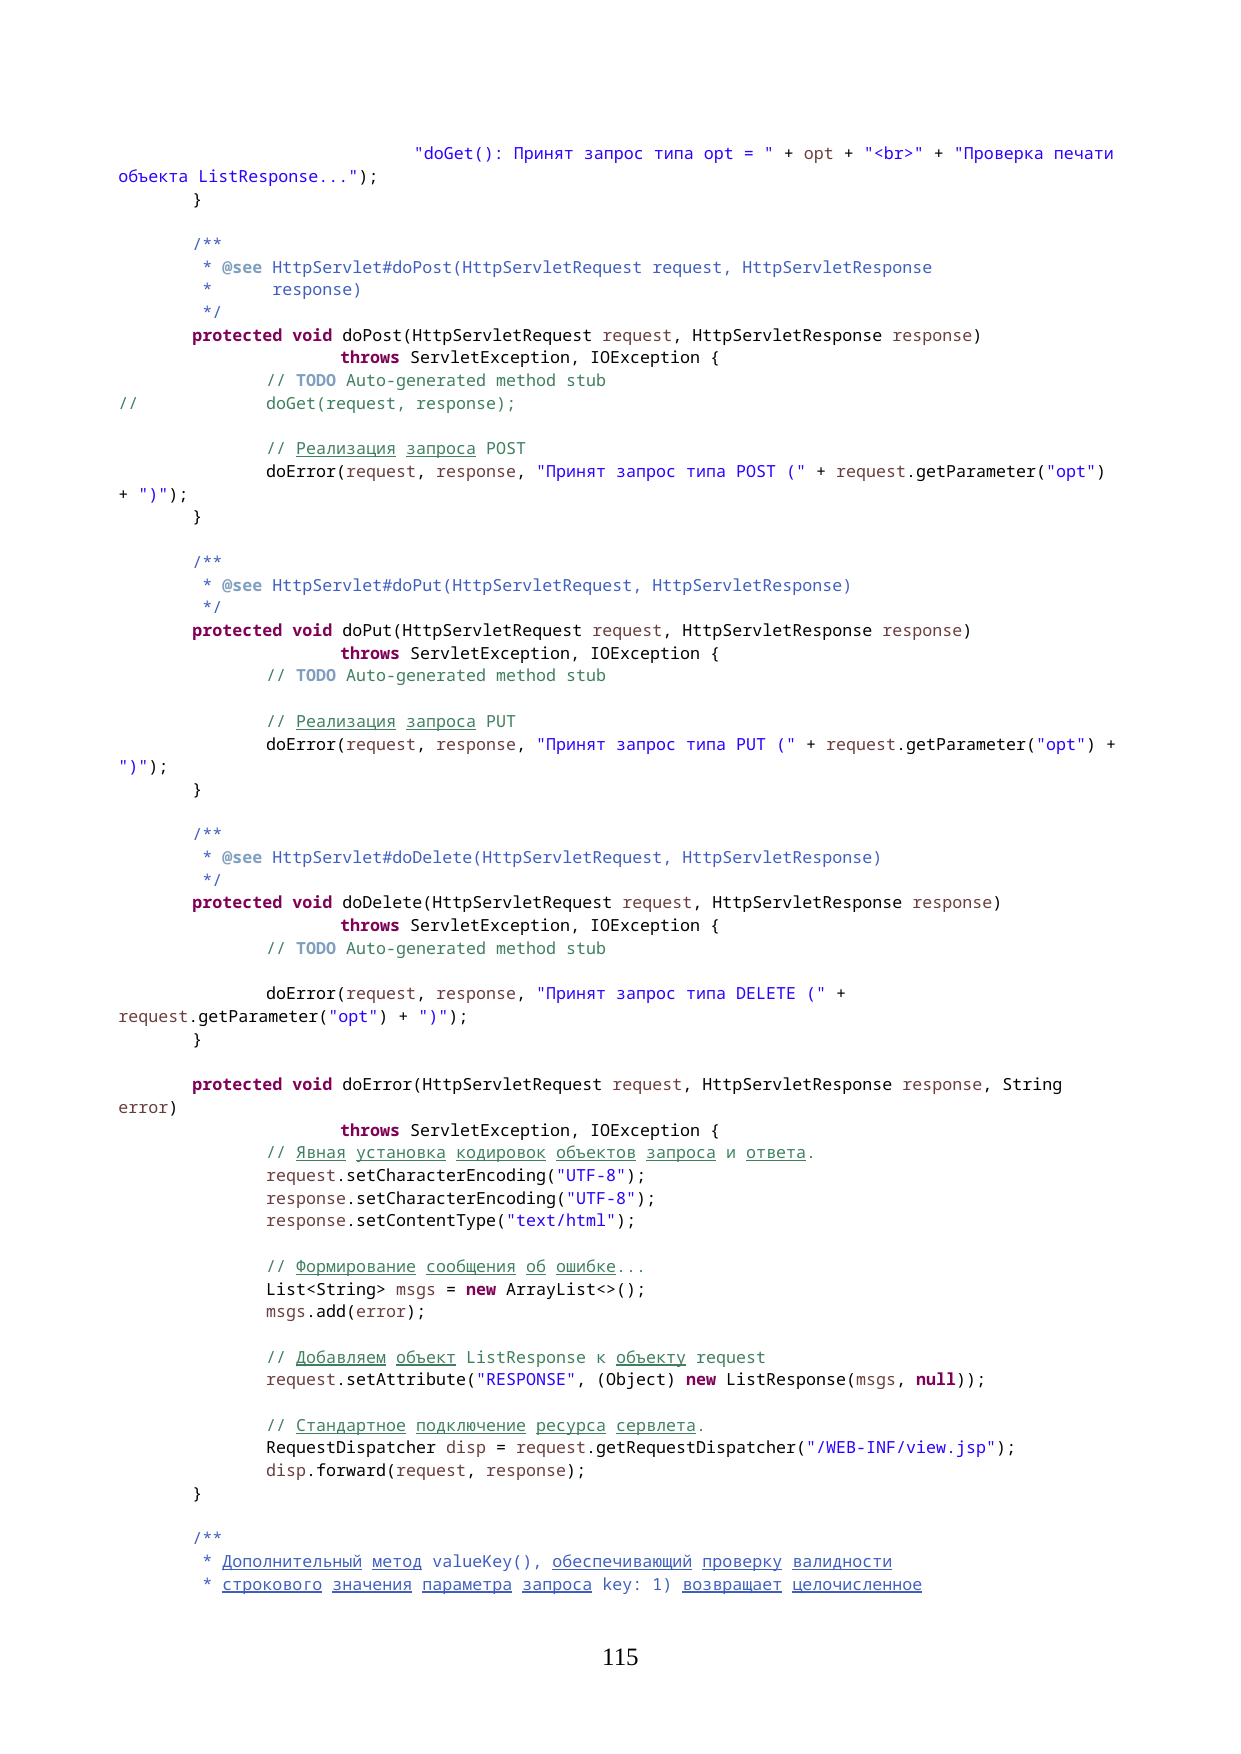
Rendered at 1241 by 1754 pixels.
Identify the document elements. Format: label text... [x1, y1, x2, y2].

text RequestDispatcher disp = request.getRequestDispatcher("/WEB-INF/view.jsp"); [118, 1436, 1122, 1459]
text List<String> msgs = new ArrayList<>(); [118, 1277, 1122, 1300]
text * @see HttpServlet#doDelete(HttpServletRequest, HttpServletResponse) [118, 846, 1122, 868]
text protected void doPost(HttpServletRequest request, HttpServletResponse response) [118, 323, 1122, 346]
text // Реализация запроса POST [118, 437, 1122, 460]
text throws ServletException, IOException { [118, 1118, 1122, 1141]
text response.setContentType("text/html"); [118, 1209, 1122, 1232]
text /** [118, 1527, 1122, 1550]
text // TODO Auto-generated method stub [118, 664, 1122, 687]
text protected void doPut(HttpServletRequest request, HttpServletResponse response) [118, 619, 1122, 641]
text */ [118, 301, 1122, 323]
text protected void doDelete(HttpServletRequest request, HttpServletResponse response) [118, 891, 1122, 914]
text } [118, 1482, 1122, 1504]
text "doGet(): Принят запрос типа opt = " + opt + "<br>" + "Проверка печати объекта ListResponse..."); [118, 142, 1122, 187]
text */ [118, 596, 1122, 619]
text } [118, 187, 1122, 210]
text request.setAttribute("RESPONSE", (Object) new ListResponse(msgs, null)); [118, 1368, 1122, 1391]
text // Добавляем объект ListResponse к объекту request [118, 1345, 1122, 1368]
text /** [118, 551, 1122, 573]
text disp.forward(request, response); [118, 1459, 1122, 1482]
text throws ServletException, IOException { [118, 641, 1122, 664]
text } [118, 1027, 1122, 1050]
text */ [118, 868, 1122, 891]
text throws ServletException, IOException { [118, 914, 1122, 937]
text * response) [118, 278, 1122, 301]
text // TODO Auto-generated method stub [118, 937, 1122, 959]
text // Формирование сообщения об ошибке... [118, 1254, 1122, 1277]
text // Стандартное подключение ресурса сервлета. [118, 1413, 1122, 1436]
text doError(request, response, "Принят запрос типа POST (" + request.getParameter("opt") + ")"); [118, 460, 1122, 505]
text } [118, 778, 1122, 800]
text * строкового значения параметра запроса key: 1) возвращает целочисленное [118, 1572, 1122, 1595]
text throws ServletException, IOException { [118, 346, 1122, 369]
text // TODO Auto-generated method stub [118, 369, 1122, 392]
text msgs.add(error); [118, 1300, 1122, 1323]
text * @see HttpServlet#doPut(HttpServletRequest, HttpServletResponse) [118, 573, 1122, 596]
text /** [118, 823, 1122, 846]
text } [118, 505, 1122, 528]
text * Дополнительный метод valueKey(), обеспечивающий проверку валидности [118, 1550, 1122, 1572]
text * @see HttpServlet#doPost(HttpServletRequest request, HttpServletResponse [118, 255, 1122, 278]
text // Реализация запроса PUT [118, 709, 1122, 732]
text request.setCharacterEncoding("UTF-8"); [118, 1164, 1122, 1186]
text response.setCharacterEncoding("UTF-8"); [118, 1186, 1122, 1209]
text doError(request, response, "Принят запрос типа PUT (" + request.getParameter("opt") + ")"); [118, 732, 1122, 778]
text // Явная установка кодировок объектов запроса и ответа. [118, 1141, 1122, 1164]
text doError(request, response, "Принят запрос типа DELETE (" + request.getParameter("opt") + ")"); [118, 982, 1122, 1027]
text // doGet(request, response); [118, 392, 1122, 414]
text protected void doError(HttpServletRequest request, HttpServletResponse response, String error) [118, 1073, 1122, 1118]
text /** [118, 233, 1122, 255]
